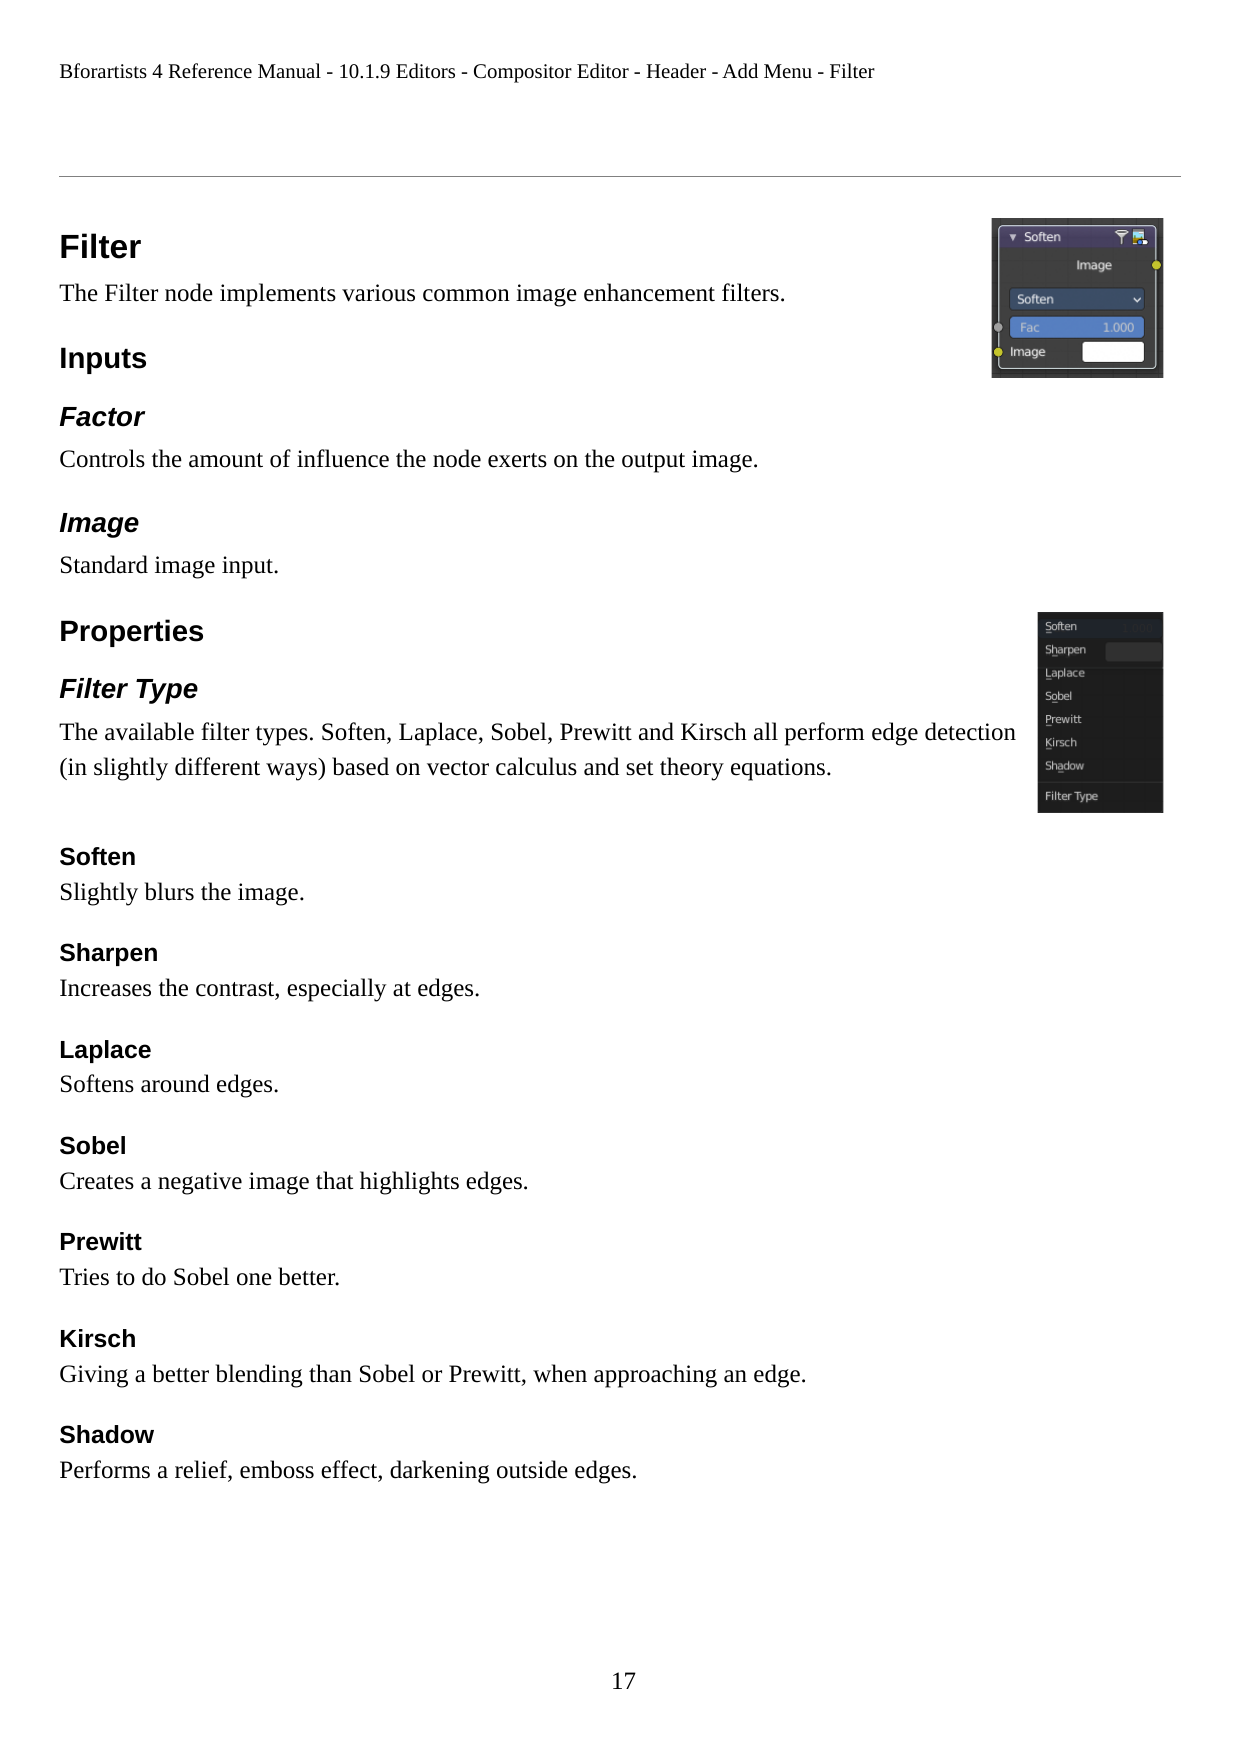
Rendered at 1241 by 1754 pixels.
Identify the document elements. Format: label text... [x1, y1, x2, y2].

subtitle Factor [59, 400, 1181, 432]
picture [1037, 612, 1164, 813]
text The available filter types. Soften, Laplace, Sobel, Prewitt and Kirsch all perform edge detection (in slightly different ways) based on vector calculus and set theory equations. [59, 717, 1037, 781]
text The Filter node implements various common image enhancement filters. [59, 278, 991, 307]
text Standard image input. [59, 551, 1181, 579]
subtitle Inputs [59, 341, 991, 375]
subtitle Filter Type [59, 673, 1037, 705]
subtitle Laplace [59, 1035, 1181, 1063]
subtitle Image [59, 506, 1181, 538]
subtitle Filter [59, 227, 991, 265]
subtitle Sobel [59, 1131, 1181, 1160]
subtitle Properties [59, 614, 1037, 648]
text Performs a relief, emboss effect, darkening outside edges. [59, 1455, 1181, 1484]
subtitle [1164, 341, 1181, 375]
text Creates a negative image that highlights edges. [59, 1166, 1181, 1195]
subtitle [1164, 614, 1181, 648]
picture [991, 218, 1164, 378]
text Tries to do Sobel one better. [59, 1262, 1181, 1291]
text Giving a better blending than Sobel or Prewitt, when approaching an edge. [59, 1359, 1181, 1387]
subtitle Sharpen [59, 938, 1181, 967]
subtitle Prewitt [59, 1227, 1181, 1256]
subtitle Kirsch [59, 1324, 1181, 1352]
text Softens around edges. [59, 1069, 1181, 1098]
subtitle Soften [59, 842, 1181, 871]
subtitle [1164, 673, 1181, 705]
subtitle Shadow [59, 1420, 1181, 1449]
text Slightly blurs the image. [59, 877, 1181, 906]
text Controls the amount of influence the node exerts on the output image. [59, 444, 1181, 473]
subtitle [1164, 227, 1181, 265]
text Increases the contrast, especially at edges. [59, 973, 1181, 1002]
